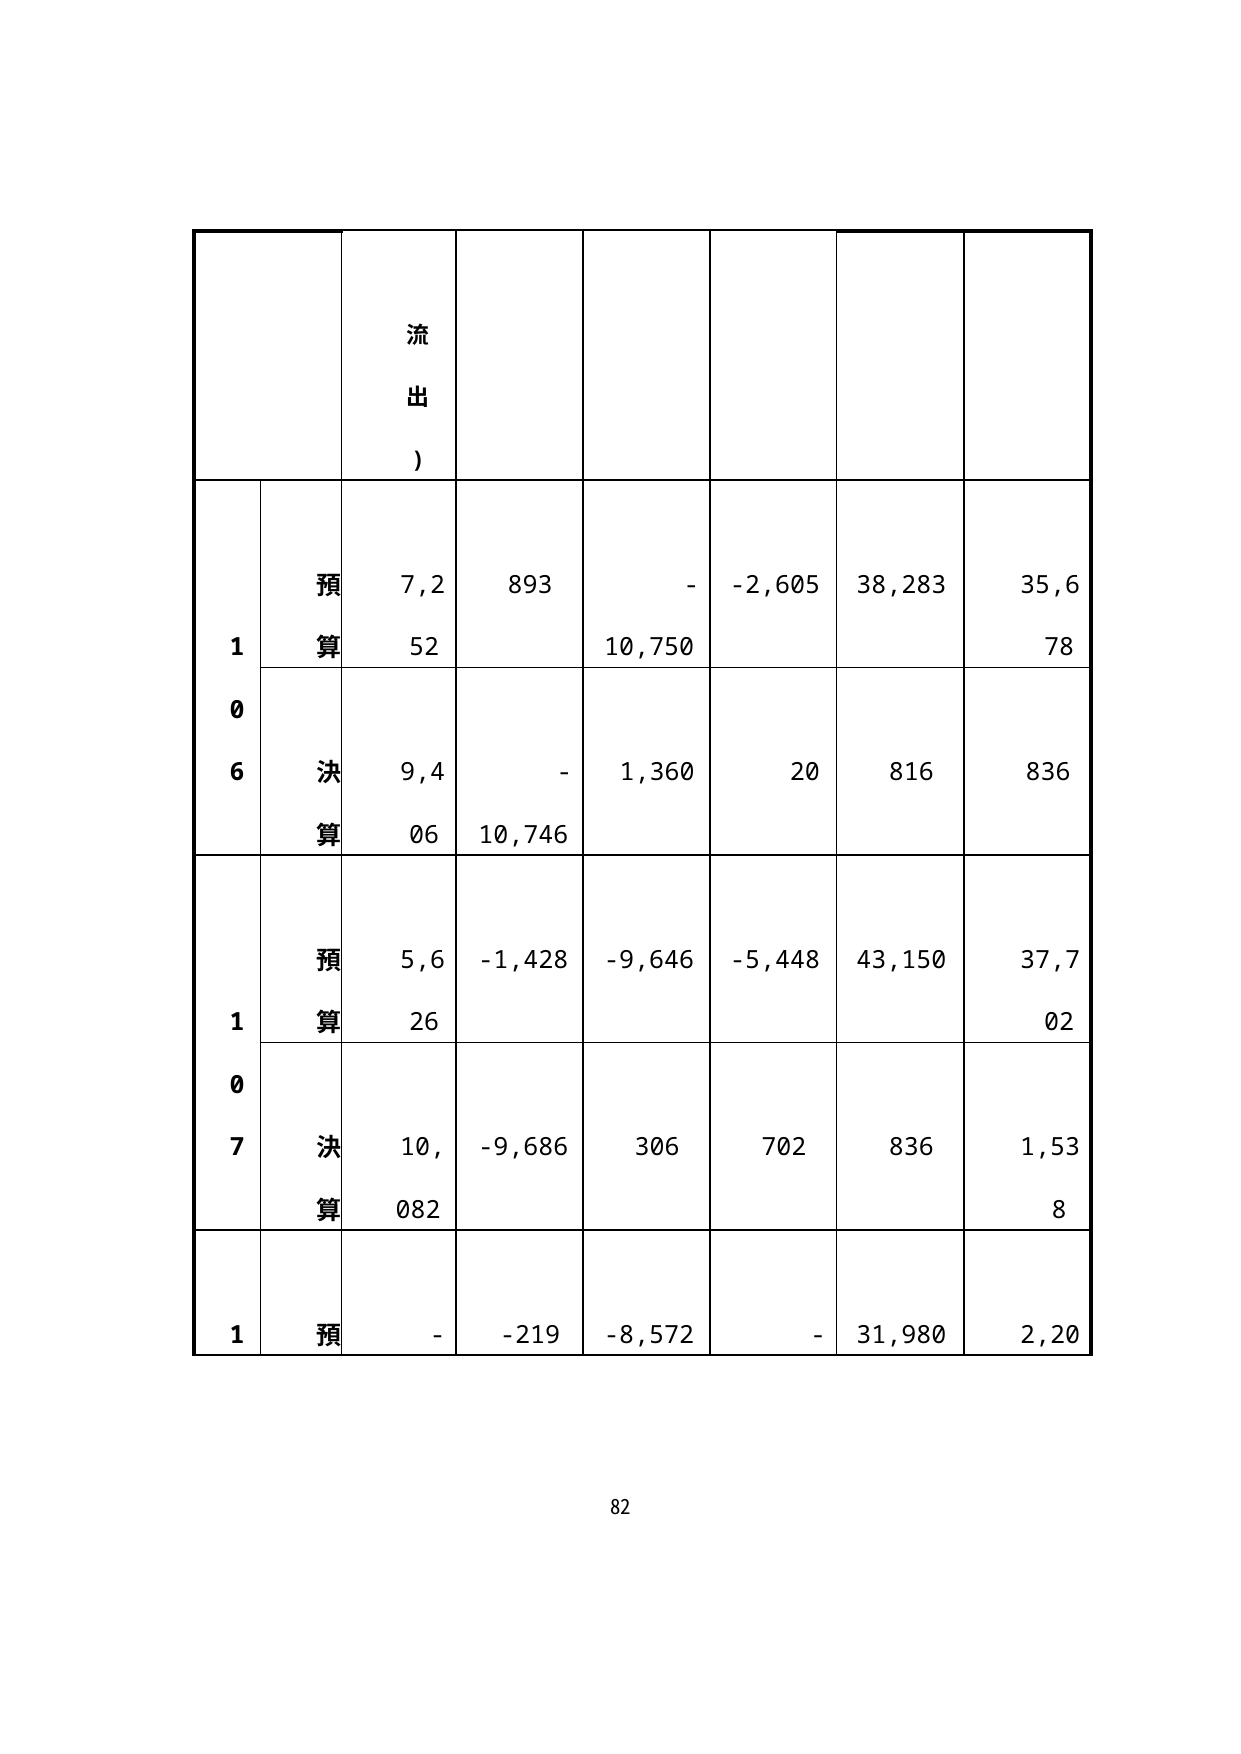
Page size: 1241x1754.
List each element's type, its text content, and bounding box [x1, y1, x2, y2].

table_cell 預算 [261, 856, 341, 1042]
table_cell -219 [457, 1231, 582, 1354]
table_cell 1 [196, 1231, 260, 1354]
table_header [965, 233, 1089, 479]
table_header [837, 233, 963, 479]
table_cell 流出) [342, 231, 455, 479]
table_cell -1,428 [457, 856, 582, 1042]
table_cell 31,980 [837, 1231, 963, 1354]
table_cell 893 [457, 481, 582, 667]
table_cell 702 [711, 1043, 836, 1229]
table_cell 預算 [261, 481, 341, 667]
table_cell [457, 231, 582, 479]
table_cell 38,283 [837, 481, 963, 667]
table_cell 決算 [261, 1043, 341, 1229]
table_cell 9,406 [342, 668, 455, 854]
table_cell 306 [584, 1043, 709, 1229]
table_cell -9,686 [457, 1043, 582, 1229]
table_cell [711, 231, 836, 479]
table_cell 10,082 [342, 1043, 455, 1229]
table_cell 35,678 [965, 481, 1089, 667]
table_cell 816 [837, 668, 963, 854]
table_cell 836 [837, 1043, 963, 1229]
table_cell 37,702 [965, 856, 1089, 1042]
table_cell [584, 231, 709, 479]
table_cell 107 [196, 856, 260, 1229]
table_cell [342, 1231, 455, 1354]
table_cell [711, 1231, 836, 1354]
table_cell 836 [965, 668, 1089, 854]
table_cell 預 [261, 1231, 341, 1354]
table_header [196, 233, 341, 479]
table_cell -9,646 [584, 856, 709, 1042]
table_cell -2,605 [711, 481, 836, 667]
table_cell -10,750 [584, 481, 709, 667]
table_cell 1,538 [965, 1043, 1089, 1229]
table_cell 決算 [261, 668, 341, 854]
table_cell -10,746 [457, 668, 582, 854]
table_cell -5,448 [711, 856, 836, 1042]
table_cell 106 [196, 481, 260, 854]
table_cell 20 [711, 668, 836, 854]
table_cell -8,572 [584, 1231, 709, 1354]
table_cell 5,626 [342, 856, 455, 1042]
table_cell 2,20 [965, 1231, 1089, 1354]
table_cell 43,150 [837, 856, 963, 1042]
table_cell 1,360 [584, 668, 709, 854]
table_cell 7,252 [342, 481, 455, 667]
